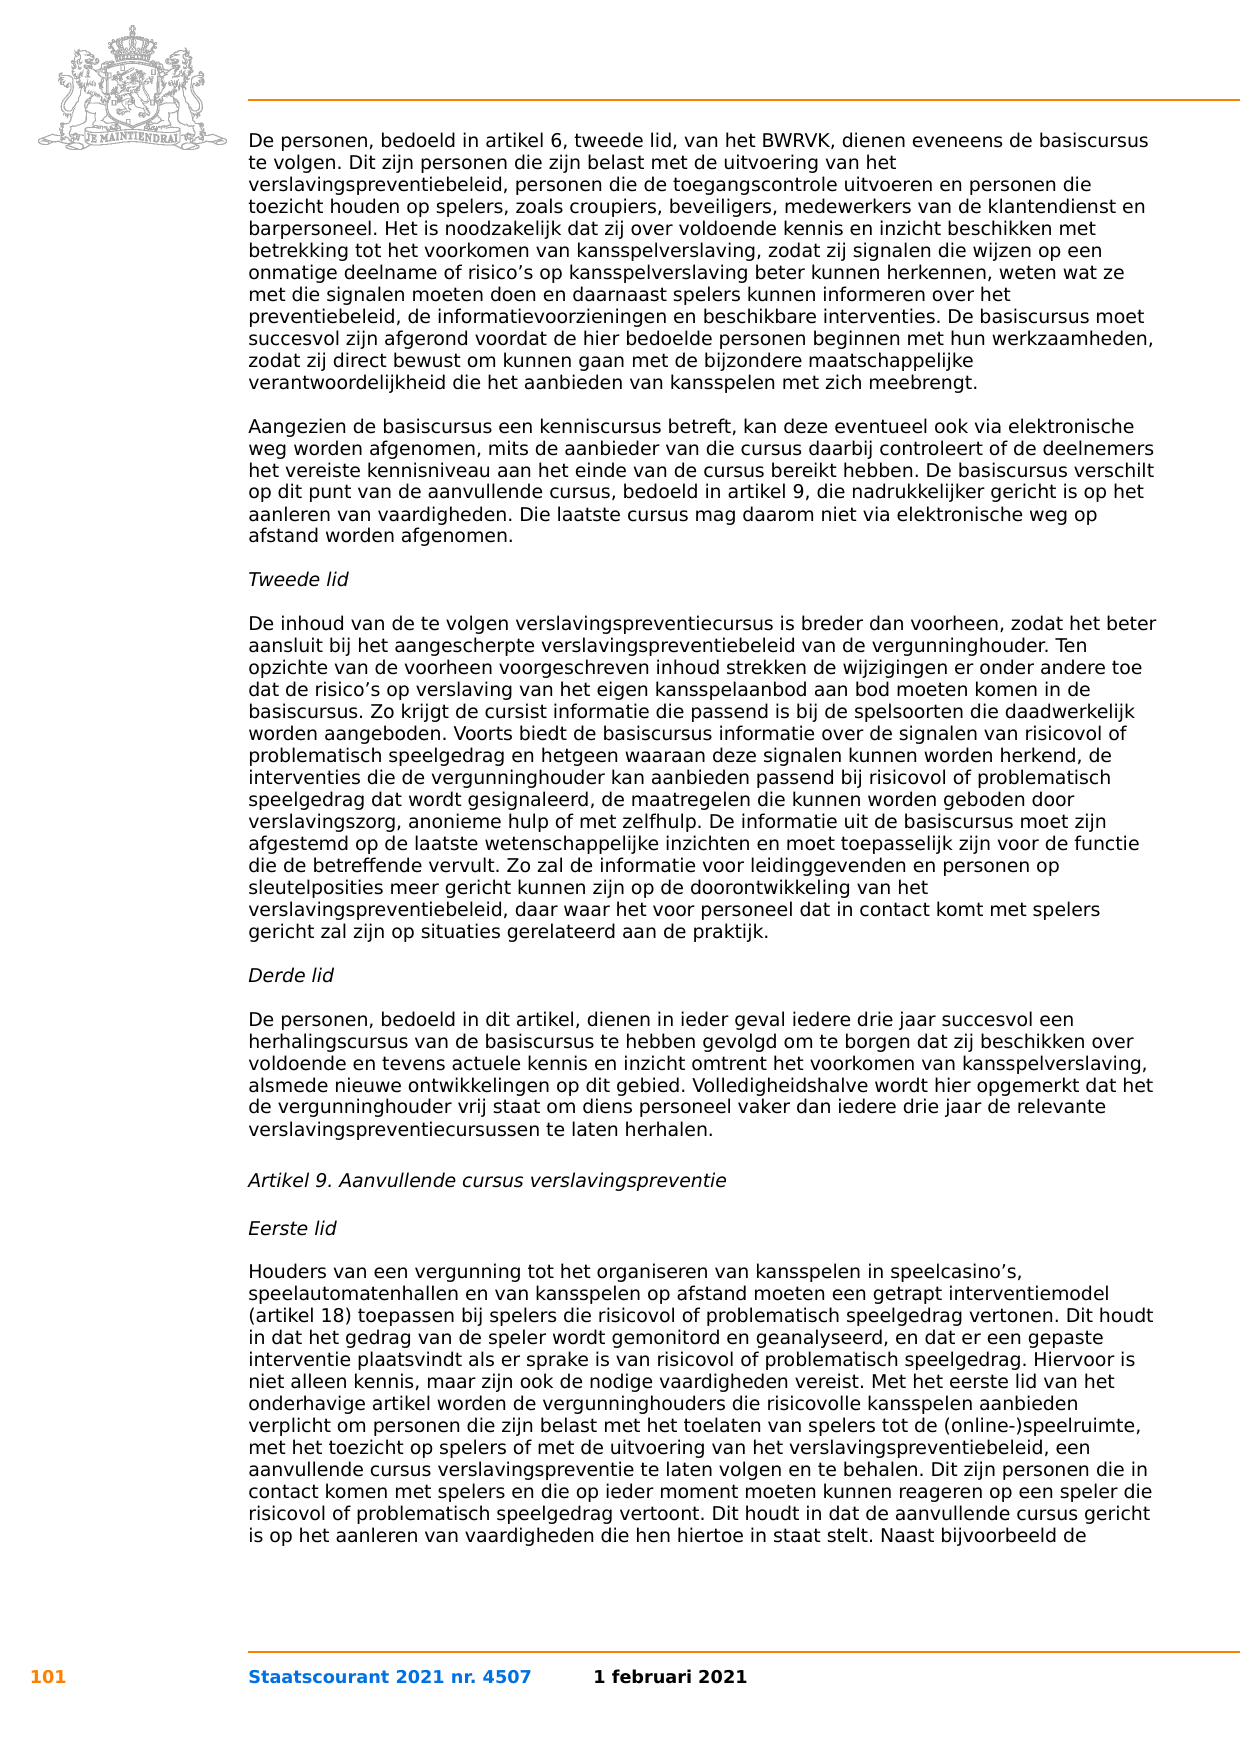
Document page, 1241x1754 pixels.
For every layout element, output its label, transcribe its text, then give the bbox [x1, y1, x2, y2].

text Houders van een vergunning tot het organiseren van kansspelen in speelcasino’s, speelautomatenhallen en van kansspelen op afstand moeten een getrapt interventiemodel (artikel 18) toepassen bij spelers die risicovol of problematisch speelgedrag vertonen. Dit houdt in dat het gedrag van de speler wordt gemonitord en geanalyseerd, en dat er een gepaste interventie plaatsvindt als er sprake is van risicovol of problematisch speelgedrag. Hiervoor is niet alleen kennis, maar zijn ook de nodige vaardigheden vereist. Met het eerste lid van het onderhavige artikel worden de vergunninghouders die risicovolle kansspelen aanbieden verplicht om personen die zijn belast met het toelaten van spelers tot de (online-)speelruimte, met het toezicht op spelers of met de uitvoering van het verslavingspreventiebeleid, een aanvullende cursus verslavingspreventie te laten volgen en te behalen. Dit zijn personen die in contact komen met spelers en die op ieder moment moeten kunnen reageren op een speler die risicovol of problematisch speelgedrag vertoont. Dit houdt in dat de aanvullende cursus gericht is op het aanleren van vaardigheden die hen hiertoe in staat stelt. Naast bijvoorbeeld de [248, 1261, 1163, 1547]
text De personen, bedoeld in artikel 6, tweede lid, van het BWRVK, dienen eveneens de basiscursus te volgen. Dit zijn personen die zijn belast met de uitvoering van het verslavingspreventiebeleid, personen die de toegangscontrole uitvoeren en personen die toezicht houden op spelers, zoals croupiers, beveiligers, medewerkers van de klantendienst en barpersoneel. Het is noodzakelijk dat zij over voldoende kennis en inzicht beschikken met betrekking tot het voorkomen van kansspelverslaving, zodat zij signalen die wijzen op een onmatige deelname of risico’s op kansspelverslaving beter kunnen herkennen, weten wat ze met die signalen moeten doen en daarnaast spelers kunnen informeren over het preventiebeleid, de informatievoorzieningen en beschikbare interventies. De basiscursus moet succesvol zijn afgerond voordat de hier bedoelde personen beginnen met hun werkzaamheden, zodat zij direct bewust om kunnen gaan met de bijzondere maatschappelijke verantwoordelijkheid die het aanbieden van kansspelen met zich meebrengt. [248, 130, 1163, 394]
subtitle Artikel 9. Aanvullende cursus verslavingspreventie [248, 1170, 1163, 1192]
subtitle Derde lid [248, 965, 1163, 987]
text Aangezien de basiscursus een kenniscursus betreft, kan deze eventueel ook via elektronische weg worden afgenomen, mits de aanbieder van die cursus daarbij controleert of de deelnemers het vereiste kennisniveau aan het einde van de cursus bereikt hebben. De basiscursus verschilt op dit punt van de aanvullende cursus, bedoeld in artikel 9, die nadrukkelijker gericht is op het aanleren van vaardigheden. Die laatste cursus mag daarom niet via elektronische weg op afstand worden afgenomen. [248, 416, 1163, 547]
picture [38, 25, 227, 150]
text De inhoud van de te volgen verslavingspreventiecursus is breder dan voorheen, zodat het beter aansluit bij het aangescherpte verslavingspreventiebeleid van de vergunninghouder. Ten opzichte van de voorheen voorgeschreven inhoud strekken de wijzigingen er onder andere toe dat de risico’s op verslaving van het eigen kansspelaanbod aan bod moeten komen in de basiscursus. Zo krijgt de cursist informatie die passend is bij de spelsoorten die daadwerkelijk worden aangeboden. Voorts biedt de basiscursus informatie over de signalen van risicovol of problematisch speelgedrag en hetgeen waaraan deze signalen kunnen worden herkend, de interventies die de vergunninghouder kan aanbieden passend bij risicovol of problematisch speelgedrag dat wordt gesignaleerd, de maatregelen die kunnen worden geboden door verslavingszorg, anonieme hulp of met zelfhulp. De informatie uit de basiscursus moet zijn afgestemd op de laatste wetenschappelijke inzichten en moet toepasselijk zijn voor de functie die de betreffende vervult. Zo zal de informatie voor leidinggevenden en personen op sleutelposities meer gericht kunnen zijn op de doorontwikkeling van het verslavingspreventiebeleid, daar waar het voor personeel dat in contact komt met spelers gericht zal zijn op situaties gerelateerd aan de praktijk. [248, 613, 1163, 943]
text De personen, bedoeld in dit artikel, dienen in ieder geval iedere drie jaar succesvol een herhalingscursus van de basiscursus te hebben gevolgd om te borgen dat zij beschikken over voldoende en tevens actuele kennis en inzicht omtrent het voorkomen van kansspelverslaving, alsmede nieuwe ontwikkelingen op dit gebied. Volledigheidshalve wordt hier opgemerkt dat het de vergunninghouder vrij staat om diens personeel vaker dan iedere drie jaar de relevante verslavingspreventiecursussen te laten herhalen. [248, 1008, 1163, 1140]
subtitle Eerste lid [248, 1217, 1163, 1239]
subtitle Tweede lid [248, 569, 1163, 591]
